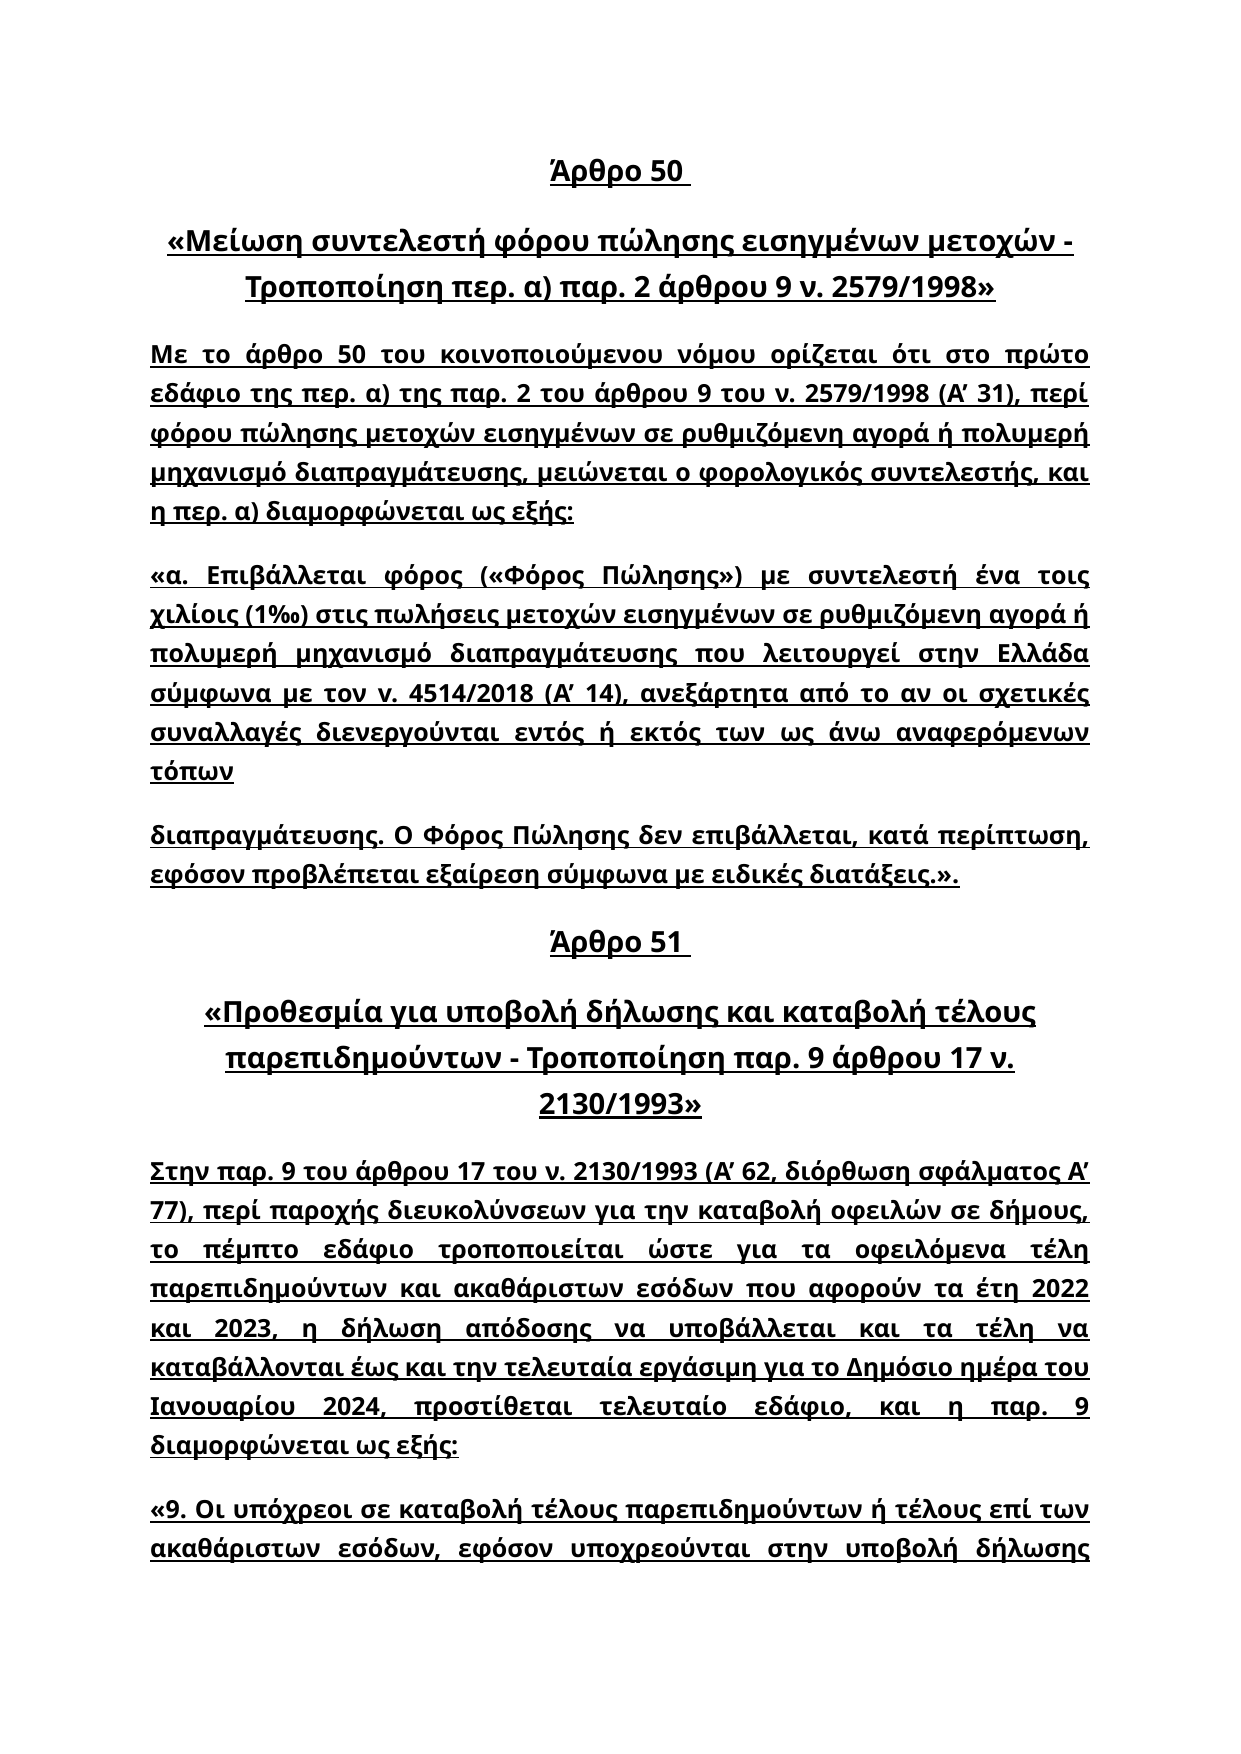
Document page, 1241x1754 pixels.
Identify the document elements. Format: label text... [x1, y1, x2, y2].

text συναλλαγές διενεργούνται εντός ή εκτός των ως άνω αναφερόμενων [150, 706, 1090, 743]
text καταβάλλονται έως και την τελευταία εργάσιμη για το Δημόσιο ημέρα του [150, 1341, 1090, 1378]
text ακαθάριστων εσόδων, εφόσον υποχρεούνται στην υποβολή δήλωσης [150, 1523, 1090, 1560]
text Ιανουαρίου 2024, προστίθεται τελευταίο εδάφιο, και η παρ. 9 [150, 1380, 1090, 1417]
text τόπων [150, 745, 1090, 788]
text μηχανισμό διαπραγμάτευσης, μειώνεται ο φορολογικός συντελεστής, και [150, 446, 1090, 483]
text Με το άρθρο 50 του κοινοποιούμενου νόμου ορίζεται ότι στο πρώτο [150, 337, 1090, 366]
subtitle Άρθρο 51 [150, 921, 1090, 961]
text το πέμπτο εδάφιο τροποποιείται ώστε για τα οφειλόμενα τέλη [150, 1223, 1090, 1261]
text πολυμερή μηχανισμό διαπραγμάτευσης που λειτουργεί στην Ελλάδα [150, 628, 1090, 665]
text διαμορφώνεται ως εξής: [150, 1419, 1090, 1462]
text «9. Οι υπόχρεοι σε καταβολή τέλους παρεπιδημούντων ή τέλους επί των [150, 1492, 1090, 1521]
text σύμφωνα με τον v. 4514/2018 (Α’ 14), ανεξάρτητα από το αν οι σχετικές [150, 667, 1090, 704]
text «α. Επιβάλλεται φόρος («Φόρος Πώλησης») με συντελεστή ένα τοις [150, 558, 1090, 587]
subtitle «Προθεσμία για υποβολή δήλωσης και καταβολή τέλους παρεπιδημούντων - Τροποποίηση παρ. 9 άρθρου 17 ν. 2130/1993» [150, 992, 1090, 1123]
text 77), περί παροχής διευκολύνσεων για την καταβολή οφειλών σε δήμους, [150, 1184, 1090, 1222]
text εδάφιο της περ. α) της παρ. 2 του άρθρου 9 του ν. 2579/1998 (Α’ 31), περί φόρου πώλησης μετοχών εισηγμένων σε ρυθμιζόμενη αγορά ή πολυμερή [150, 368, 1090, 444]
text εφόσον προβλέπεται εξαίρεση σύμφωνα με ειδικές διατάξεις.». [150, 848, 1090, 891]
text χιλίοις (1‰) στις πωλήσεις μετοχών εισηγμένων σε ρυθμιζόμενη αγορά ή [150, 588, 1090, 626]
text η περ. α) διαμορφώνεται ως εξής: [150, 485, 1090, 528]
text Στην παρ. 9 του άρθρου 17 του ν. 2130/1993 (Α’ 62, διόρθωση σφάλματος Α’ [150, 1153, 1090, 1182]
subtitle Άρθρο 50 [150, 150, 1090, 190]
text διαπραγμάτευσης. Ο Φόρος Πώλησης δεν επιβάλλεται, κατά περίπτωση, [150, 818, 1090, 847]
text παρεπιδημούντων και ακαθάριστων εσόδων που αφορούν τα έτη 2022 [150, 1263, 1090, 1300]
subtitle «Μείωση συντελεστή φόρου πώλησης εισηγμένων μετοχών - Τροποποίηση περ. α) παρ. 2 άρθρου 9 ν. 2579/1998» [150, 221, 1090, 306]
text και 2023, η δήλωση απόδοσης να υποβάλλεται και τα τέλη να [150, 1302, 1090, 1339]
